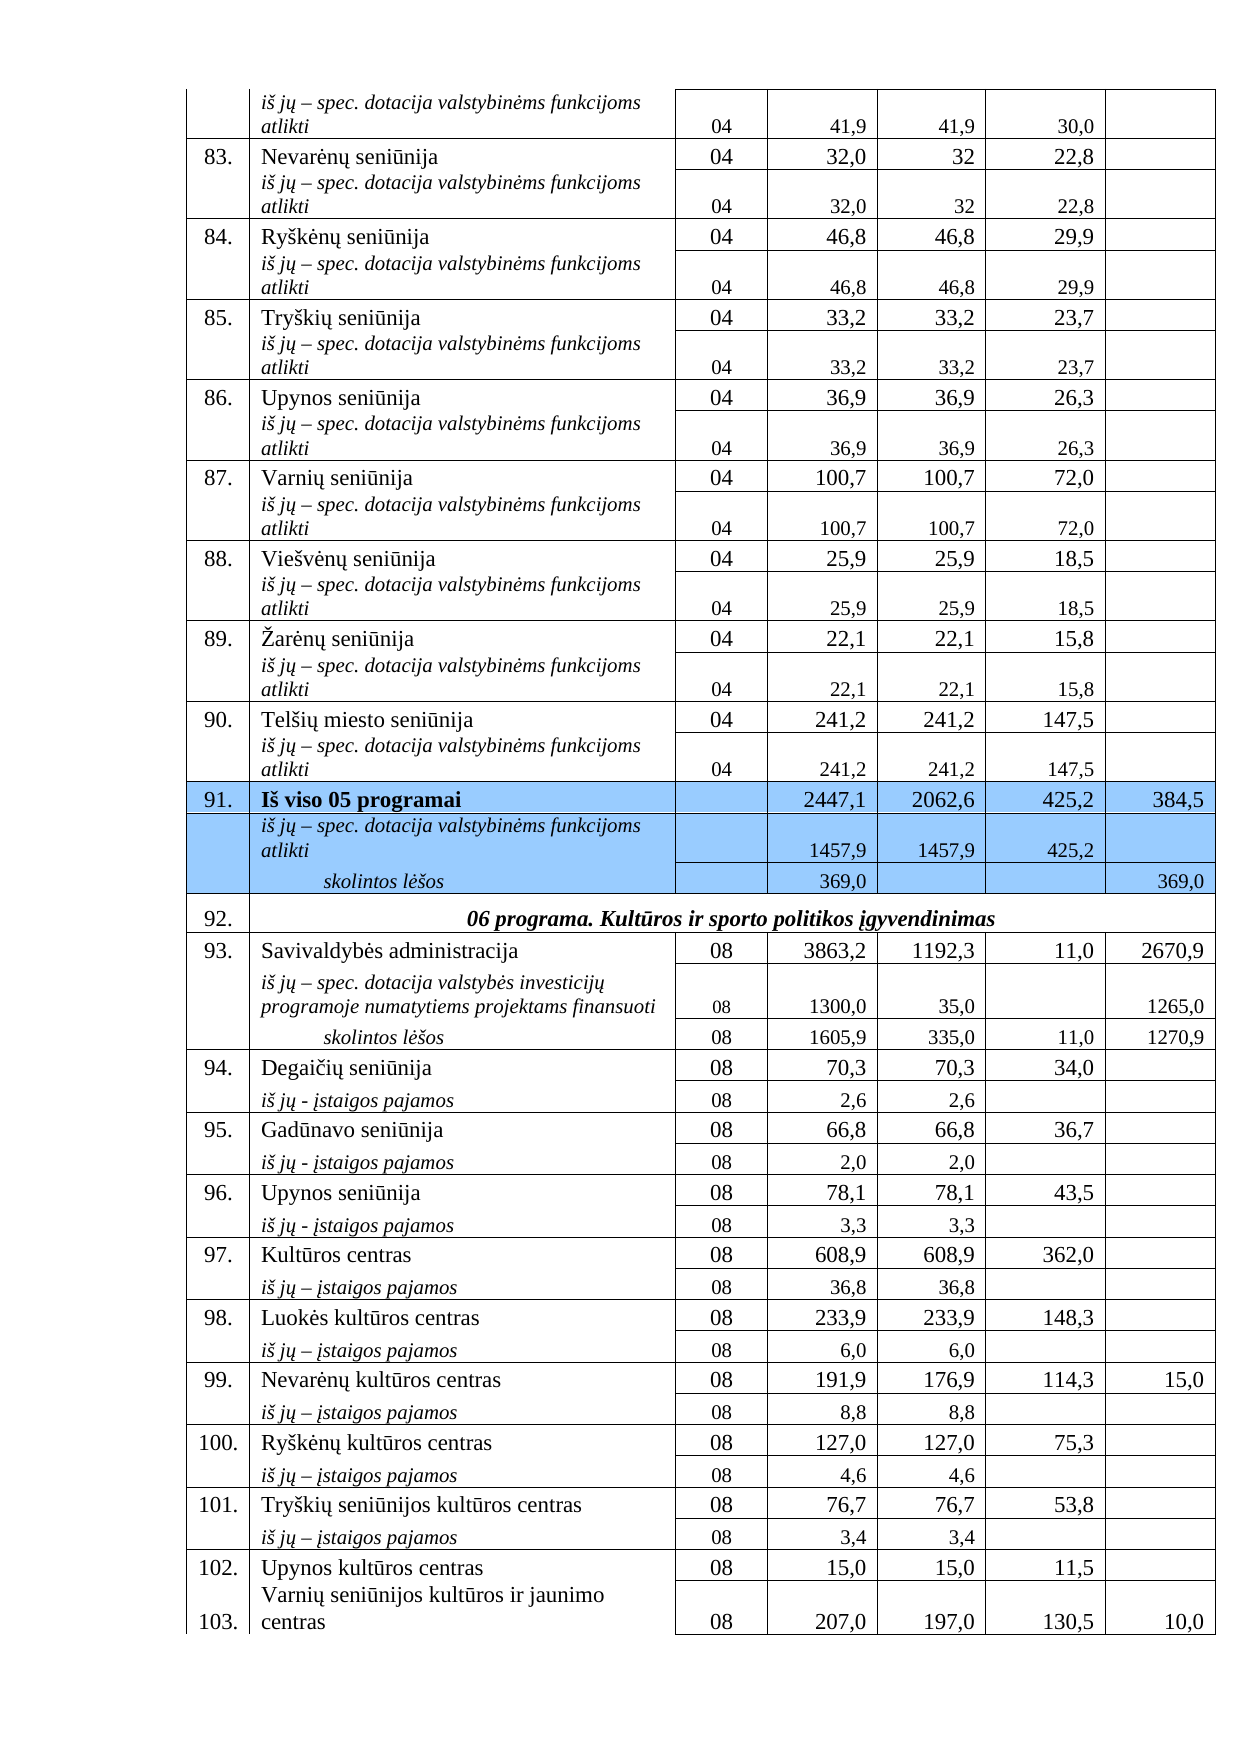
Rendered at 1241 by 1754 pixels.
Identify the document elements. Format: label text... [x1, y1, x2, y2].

table_cell 3,3 [878, 1206, 985, 1237]
table_cell 25,9 [878, 541, 985, 571]
table_cell 08 [676, 1113, 767, 1143]
table_cell 22,8 [986, 170, 1105, 218]
table_cell 04 [676, 139, 767, 169]
table_cell 95. [187, 1113, 249, 1143]
table_cell iš jų – spec. dotacija valstybinėms funkcijoms atlikti [250, 410, 675, 459]
table_cell 36,9 [878, 380, 985, 410]
table_cell 233,9 [768, 1300, 877, 1330]
table_cell [1106, 1175, 1215, 1205]
table_cell 08 [676, 1238, 767, 1268]
table_cell 207,0 [768, 1581, 877, 1634]
table_cell [1106, 1269, 1215, 1299]
table_cell iš jų – spec. dotacija valstybinėms funkcijoms atlikti [250, 652, 675, 701]
table_cell 26,3 [986, 380, 1105, 410]
table_cell 04 [676, 572, 767, 620]
table_cell 04 [676, 461, 767, 491]
table_cell 4,6 [878, 1456, 985, 1487]
table_cell [1106, 814, 1215, 862]
table_cell 100. [187, 1425, 249, 1455]
table_cell 04 [676, 300, 767, 330]
table_cell 130,5 [986, 1581, 1105, 1634]
table_cell 1457,9 [768, 814, 877, 862]
table_cell [1106, 1488, 1215, 1518]
table_cell 15,8 [986, 653, 1105, 701]
table_cell 15,8 [986, 621, 1105, 652]
table_cell [986, 1519, 1105, 1549]
table_cell 25,9 [768, 572, 877, 620]
table_cell 04 [676, 702, 767, 732]
table_cell Savivaldybės administracija [250, 933, 675, 963]
table_cell [1106, 1081, 1215, 1112]
table_cell [986, 1394, 1105, 1424]
table_cell 114,3 [986, 1363, 1105, 1393]
table_cell 22,1 [878, 621, 985, 652]
table_cell [1106, 139, 1215, 169]
table_cell 100,7 [768, 492, 877, 540]
table_cell 335,0 [878, 1019, 985, 1049]
table_cell Varnių seniūnijos kultūros ir jaunimo centras [250, 1580, 675, 1634]
table_cell [1106, 621, 1215, 652]
table_cell 32 [878, 139, 985, 169]
table_cell iš jų – įstaigos pajamos [250, 1518, 675, 1549]
table_cell [1106, 331, 1215, 379]
table_cell 22,1 [768, 621, 877, 652]
table_cell 34,0 [986, 1050, 1105, 1080]
table_cell Nevarėnų seniūnija [250, 139, 675, 169]
table_cell Upynos kultūros centras [250, 1550, 675, 1580]
table_cell 90. [187, 702, 249, 732]
table_cell [1106, 1331, 1215, 1362]
table_cell [187, 330, 249, 379]
table_cell 101. [187, 1488, 249, 1518]
table_cell [1106, 300, 1215, 330]
table_cell [1106, 1050, 1215, 1080]
table_cell 93. [187, 933, 249, 963]
table_cell 04 [676, 219, 767, 249]
table_cell Tryškių seniūnija [250, 300, 675, 330]
table_cell [1106, 702, 1215, 732]
table_cell 241,2 [768, 702, 877, 732]
table_cell [187, 1018, 249, 1049]
table_cell [187, 1080, 249, 1112]
table_cell 127,0 [768, 1425, 877, 1455]
table_cell [187, 1393, 249, 1424]
table_cell 87. [187, 461, 249, 491]
table_cell [1106, 733, 1215, 781]
table_cell 2,6 [768, 1081, 877, 1112]
table_cell [1106, 90, 1215, 138]
table_cell 2447,1 [768, 782, 877, 812]
table_cell 1457,9 [878, 814, 985, 862]
table_cell 04 [676, 541, 767, 571]
table_cell 18,5 [986, 572, 1105, 620]
table_cell iš jų – spec. dotacija valstybinėms funkcijoms atlikti [250, 250, 675, 299]
table_cell 84. [187, 219, 249, 249]
table_cell 147,5 [986, 702, 1105, 732]
table_cell 127,0 [878, 1425, 985, 1455]
table_cell 362,0 [986, 1238, 1105, 1268]
table_cell 8,8 [768, 1394, 877, 1424]
table_cell [187, 1455, 249, 1487]
table_cell 18,5 [986, 541, 1105, 571]
table_cell 6,0 [768, 1331, 877, 1362]
table_cell [1106, 1206, 1215, 1237]
table_cell 04 [676, 733, 767, 781]
table_cell [187, 1143, 249, 1174]
table_cell [187, 732, 249, 781]
table_cell 66,8 [878, 1113, 985, 1143]
table_cell 72,0 [986, 492, 1105, 540]
table_cell Upynos seniūnija [250, 1175, 675, 1205]
table_cell [1106, 251, 1215, 299]
table_cell [1106, 170, 1215, 218]
table_cell 70,3 [878, 1050, 985, 1080]
table_cell 08 [676, 1425, 767, 1455]
table_cell 08 [676, 1456, 767, 1487]
table_cell 92. [187, 894, 249, 932]
table_cell iš jų - įstaigos pajamos [250, 1080, 675, 1112]
table_cell Ryškėnų kultūros centras [250, 1425, 675, 1455]
table_cell 3,4 [768, 1519, 877, 1549]
table_cell [187, 652, 249, 701]
table_cell Viešvėnų seniūnija [250, 541, 675, 571]
table_cell 86. [187, 380, 249, 410]
table_cell 08 [676, 1081, 767, 1112]
table_cell [187, 169, 249, 218]
table_cell 176,9 [878, 1363, 985, 1393]
table_cell [1106, 492, 1215, 540]
table_cell 35,0 [878, 964, 985, 1018]
table_cell iš jų - įstaigos pajamos [250, 1205, 675, 1237]
table_cell [1106, 572, 1215, 620]
table_cell [986, 863, 1105, 893]
table_cell [187, 410, 249, 459]
table_cell 33,2 [878, 331, 985, 379]
table_cell 33,2 [878, 300, 985, 330]
table_cell 36,9 [768, 380, 877, 410]
table_cell 04 [676, 492, 767, 540]
table_cell [1106, 1300, 1215, 1330]
table_cell 06 programa. Kultūros ir sporto politikos įgyvendinimas [250, 894, 1215, 932]
table_cell [187, 250, 249, 299]
table_cell 08 [676, 1394, 767, 1424]
table_cell Žarėnų seniūnija [250, 621, 675, 652]
table_cell 233,9 [878, 1300, 985, 1330]
table_cell 26,3 [986, 411, 1105, 459]
table_cell 3,4 [878, 1519, 985, 1549]
table_cell [187, 963, 249, 1018]
table_cell 22,8 [986, 139, 1105, 169]
table_cell 11,0 [986, 933, 1105, 963]
table_cell 100,7 [878, 492, 985, 540]
table_cell 1270,9 [1106, 1019, 1215, 1049]
table_cell 241,2 [878, 733, 985, 781]
table_cell 89. [187, 621, 249, 652]
table_cell [1106, 219, 1215, 249]
table_cell [986, 1081, 1105, 1112]
table_cell 22,1 [878, 653, 985, 701]
table_cell 11,5 [986, 1550, 1105, 1580]
table_cell 08 [676, 1206, 767, 1237]
table_cell 08 [676, 1144, 767, 1174]
table_cell Upynos seniūnija [250, 380, 675, 410]
table_cell 102. [187, 1550, 249, 1580]
table_cell 22,1 [768, 653, 877, 701]
table_cell [1106, 1113, 1215, 1143]
table_cell iš jų – spec. dotacija valstybinėms funkcijoms atlikti [250, 491, 675, 540]
table_cell 36,8 [878, 1269, 985, 1299]
table_cell [1106, 1425, 1215, 1455]
table_cell 3,3 [768, 1206, 877, 1237]
table_cell 08 [676, 1519, 767, 1549]
table_cell [187, 491, 249, 540]
table_cell 08 [676, 1050, 767, 1080]
table_cell 241,2 [878, 702, 985, 732]
table_cell 08 [676, 1363, 767, 1393]
table_cell [187, 1518, 249, 1549]
table_cell 23,7 [986, 331, 1105, 379]
table_cell 32,0 [768, 139, 877, 169]
table_cell 15,0 [878, 1550, 985, 1580]
table_cell [1106, 380, 1215, 410]
table_cell [1106, 1394, 1215, 1424]
table_cell iš jų – spec. dotacija valstybinėms funkcijoms atlikti [250, 571, 675, 620]
table_cell Degaičių seniūnija [250, 1050, 675, 1080]
table_cell 43,5 [986, 1175, 1105, 1205]
table_cell 6,0 [878, 1331, 985, 1362]
table_cell iš jų – įstaigos pajamos [250, 1268, 675, 1299]
table_cell 72,0 [986, 461, 1105, 491]
table_cell 08 [676, 1269, 767, 1299]
table_cell iš jų – spec. dotacija valstybinėms funkcijoms atlikti [250, 330, 675, 379]
table_cell 191,9 [768, 1363, 877, 1393]
table_cell [676, 863, 767, 893]
table_cell 76,7 [878, 1488, 985, 1518]
table_cell iš jų – spec. dotacija valstybinėms funkcijoms atlikti [250, 89, 675, 138]
table_cell 2062,6 [878, 782, 985, 812]
table_cell [1106, 1519, 1215, 1549]
table_cell 25,9 [878, 572, 985, 620]
table_cell 46,8 [878, 251, 985, 299]
table_cell 85. [187, 300, 249, 330]
table_cell 41,9 [768, 90, 877, 138]
table_cell 78,1 [878, 1175, 985, 1205]
table_cell 08 [676, 1331, 767, 1362]
table_cell [1106, 653, 1215, 701]
table_cell Gadūnavo seniūnija [250, 1113, 675, 1143]
table_cell 04 [676, 331, 767, 379]
table_cell 04 [676, 380, 767, 410]
table_cell 2,6 [878, 1081, 985, 1112]
table_cell Kultūros centras [250, 1238, 675, 1268]
table_cell Varnių seniūnija [250, 461, 675, 491]
table_cell 425,2 [986, 814, 1105, 862]
table_cell 41,9 [878, 90, 985, 138]
table_cell 53,8 [986, 1488, 1105, 1518]
table_cell Luokės kultūros centras [250, 1300, 675, 1330]
table_cell 1265,0 [1106, 964, 1215, 1018]
table_cell 36,9 [768, 411, 877, 459]
table_cell Iš viso 05 programai [250, 782, 675, 812]
table_cell [986, 1144, 1105, 1174]
table_cell 04 [676, 170, 767, 218]
table_cell 425,2 [986, 782, 1105, 812]
table_cell 32 [878, 170, 985, 218]
table_cell 46,8 [768, 251, 877, 299]
table_cell 83. [187, 139, 249, 169]
table_cell 04 [676, 251, 767, 299]
table_cell Tryškių seniūnijos kultūros centras [250, 1488, 675, 1518]
table_cell [187, 571, 249, 620]
table_cell 30,0 [986, 90, 1105, 138]
table_cell 96. [187, 1175, 249, 1205]
table_cell [1106, 1238, 1215, 1268]
table_cell [986, 1331, 1105, 1362]
table_cell iš jų - įstaigos pajamos [250, 1143, 675, 1174]
table_cell 100,7 [878, 461, 985, 491]
table_cell 1605,9 [768, 1019, 877, 1049]
table_cell 147,5 [986, 733, 1105, 781]
table_cell 70,3 [768, 1050, 877, 1080]
table_cell 33,2 [768, 331, 877, 379]
table_cell Telšių miesto seniūnija [250, 702, 675, 732]
table_cell 15,0 [768, 1550, 877, 1580]
table_cell iš jų – spec. dotacija valstybinėms funkcijoms atlikti [250, 814, 675, 862]
table_cell [1106, 461, 1215, 491]
table_cell 94. [187, 1050, 249, 1080]
table_cell [187, 1205, 249, 1237]
table_cell 08 [676, 933, 767, 963]
table_cell [986, 1456, 1105, 1487]
table_cell 04 [676, 621, 767, 652]
table_cell [676, 782, 767, 812]
table_cell [1106, 1144, 1215, 1174]
table_cell [187, 89, 249, 138]
table_cell 197,0 [878, 1581, 985, 1634]
table_cell 241,2 [768, 733, 877, 781]
table_cell [187, 1268, 249, 1299]
table_cell [676, 814, 767, 862]
table_cell 608,9 [768, 1238, 877, 1268]
table_cell 08 [676, 1019, 767, 1049]
table_cell 23,7 [986, 300, 1105, 330]
table_cell [1106, 1456, 1215, 1487]
table_cell 3863,2 [768, 933, 877, 963]
table_cell [187, 1330, 249, 1362]
table_cell 97. [187, 1238, 249, 1268]
table_cell 369,0 [1106, 863, 1215, 893]
table_cell [1106, 411, 1215, 459]
table_cell 32,0 [768, 170, 877, 218]
table_cell 29,9 [986, 219, 1105, 249]
table_cell 103. [187, 1580, 249, 1634]
table_cell [1106, 541, 1215, 571]
table_cell 08 [676, 1175, 767, 1205]
table_cell 76,7 [768, 1488, 877, 1518]
table_cell 36,9 [878, 411, 985, 459]
table_cell 100,7 [768, 461, 877, 491]
table_cell 36,8 [768, 1269, 877, 1299]
table_cell iš jų – spec. dotacija valstybinėms funkcijoms atlikti [250, 732, 675, 781]
table_cell [1106, 1550, 1215, 1580]
table_cell iš jų – įstaigos pajamos [250, 1330, 675, 1362]
table_cell 8,8 [878, 1394, 985, 1424]
table_cell 08 [676, 1300, 767, 1330]
table_cell skolintos lėšos [250, 1018, 675, 1049]
table_cell 4,6 [768, 1456, 877, 1487]
table_cell 33,2 [768, 300, 877, 330]
table_cell 148,3 [986, 1300, 1105, 1330]
table_cell 10,0 [1106, 1581, 1215, 1634]
table_cell Nevarėnų kultūros centras [250, 1363, 675, 1393]
table_cell 78,1 [768, 1175, 877, 1205]
table_cell 66,8 [768, 1113, 877, 1143]
table_cell 04 [676, 653, 767, 701]
table_cell 46,8 [768, 219, 877, 249]
table_cell 2,0 [878, 1144, 985, 1174]
table_cell [878, 863, 985, 893]
table_cell Ryškėnų seniūnija [250, 219, 675, 249]
table_cell 2,0 [768, 1144, 877, 1174]
table_cell 1300,0 [768, 964, 877, 1018]
table_cell skolintos lėšos [250, 862, 675, 893]
table_cell 1192,3 [878, 933, 985, 963]
table_cell 04 [676, 411, 767, 459]
table_cell iš jų – spec. dotacija valstybės investicijų programoje numatytiems projektams finansuoti [250, 963, 675, 1018]
table_cell 04 [676, 90, 767, 138]
table_cell 98. [187, 1300, 249, 1330]
table_cell iš jų – spec. dotacija valstybinėms funkcijoms atlikti [250, 169, 675, 218]
table_cell 46,8 [878, 219, 985, 249]
table_cell 08 [676, 1581, 767, 1634]
table_cell 25,9 [768, 541, 877, 571]
table_cell 29,9 [986, 251, 1105, 299]
table_cell 2670,9 [1106, 933, 1215, 963]
table_cell 08 [676, 964, 767, 1018]
table_cell 36,7 [986, 1113, 1105, 1143]
table_cell iš jų – įstaigos pajamos [250, 1455, 675, 1487]
table_cell [986, 964, 1105, 1018]
table_cell [187, 814, 249, 862]
table_cell 99. [187, 1363, 249, 1393]
table_cell [986, 1269, 1105, 1299]
table_cell 08 [676, 1550, 767, 1580]
table_cell 11,0 [986, 1019, 1105, 1049]
table_cell 608,9 [878, 1238, 985, 1268]
table_cell 75,3 [986, 1425, 1105, 1455]
table_cell 15,0 [1106, 1363, 1215, 1393]
table_cell iš jų – įstaigos pajamos [250, 1393, 675, 1424]
table_cell 369,0 [768, 863, 877, 893]
table_cell [187, 862, 249, 893]
table_cell 91. [187, 782, 249, 812]
table_cell 08 [676, 1488, 767, 1518]
table_cell 88. [187, 541, 249, 571]
table_cell [986, 1206, 1105, 1237]
table_cell 384,5 [1106, 782, 1215, 812]
